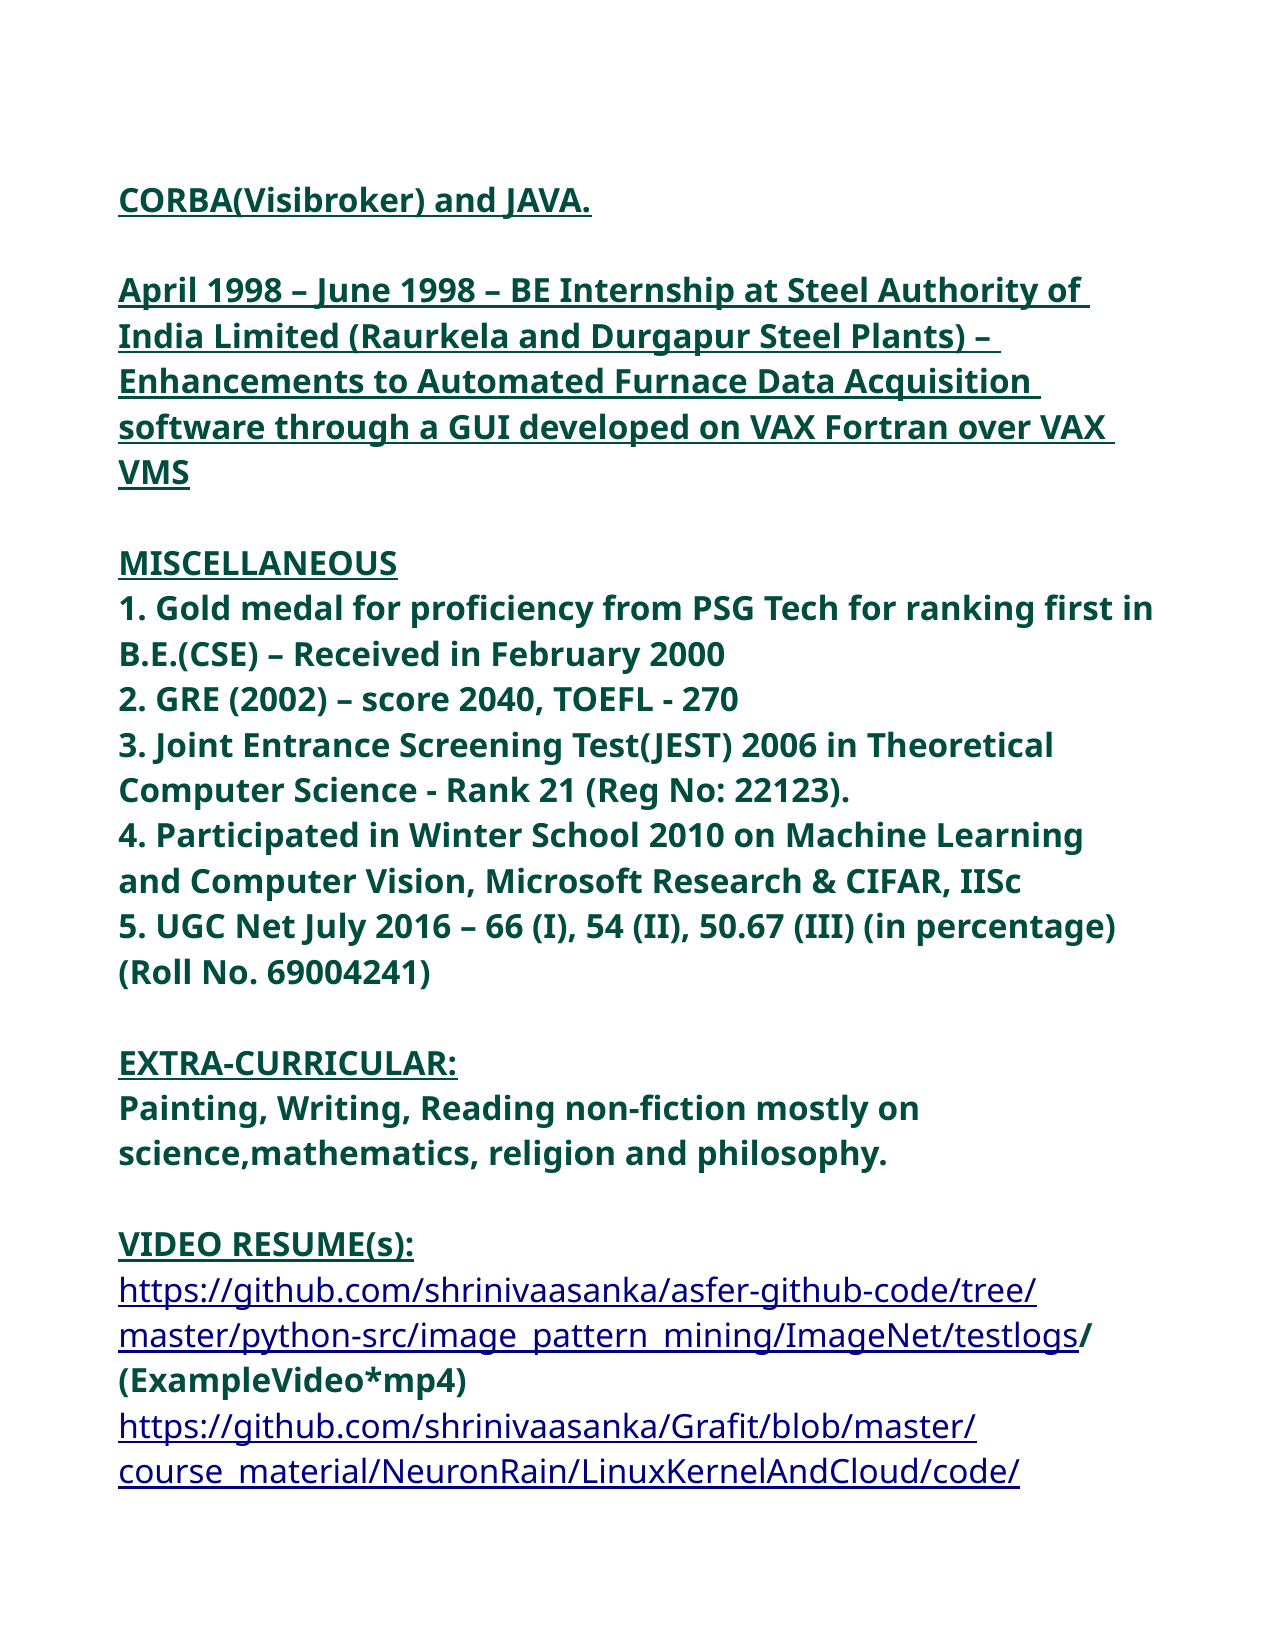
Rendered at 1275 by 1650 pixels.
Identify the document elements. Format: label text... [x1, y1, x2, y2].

text 5. UGC Net July 2016 – 66 (I), 54 (II), 50.67 (III) (in percentage) (Roll No. 69004241) [118, 903, 1157, 994]
text 1. Gold medal for proficiency from PSG Tech for ranking first in B.E.(CSE) – Received in February 2000 [118, 585, 1157, 676]
text 3. Joint Entrance Screening Test(JEST) 2006 in Theoretical Computer Science - Rank 21 (Reg No: 22123). [118, 721, 1157, 812]
text EXTRA-CURRICULAR: [118, 1039, 1157, 1085]
text VIDEO RESUME(s): [118, 1221, 1157, 1266]
text Painting, Writing, Reading non-fiction mostly on science,mathematics, religion and philosophy. [118, 1085, 1157, 1176]
text 4. Participated in Winter School 2010 on Machine Learning and Computer Vision, Microsoft Research & CIFAR, IISc [118, 812, 1157, 903]
text https://github.com/shrinivaasanka/Grafit/blob/master/course_material/NeuronRain/LinuxKernelAndCloud/code/ [118, 1403, 1157, 1493]
text April 1998 – June 1998 – BE Internship at Steel Authority of India Limited (Raurkela and Durgapur Steel Plants) – Enhancements to Automated Furnace Data Acquisition software through a GUI developed on VAX Fortran over VAX VMS [118, 267, 1157, 494]
text CORBA(Visibroker) and JAVA. [118, 176, 1157, 222]
text MISCELLANEOUS [118, 540, 1157, 585]
text https://github.com/shrinivaasanka/asfer-github-code/tree/master/python-src/image_pattern_mining/ImageNet/testlogs/ (ExampleVideo*mp4) [118, 1266, 1157, 1403]
text 2. GRE (2002) – score 2040, TOEFL - 270 [118, 676, 1157, 721]
